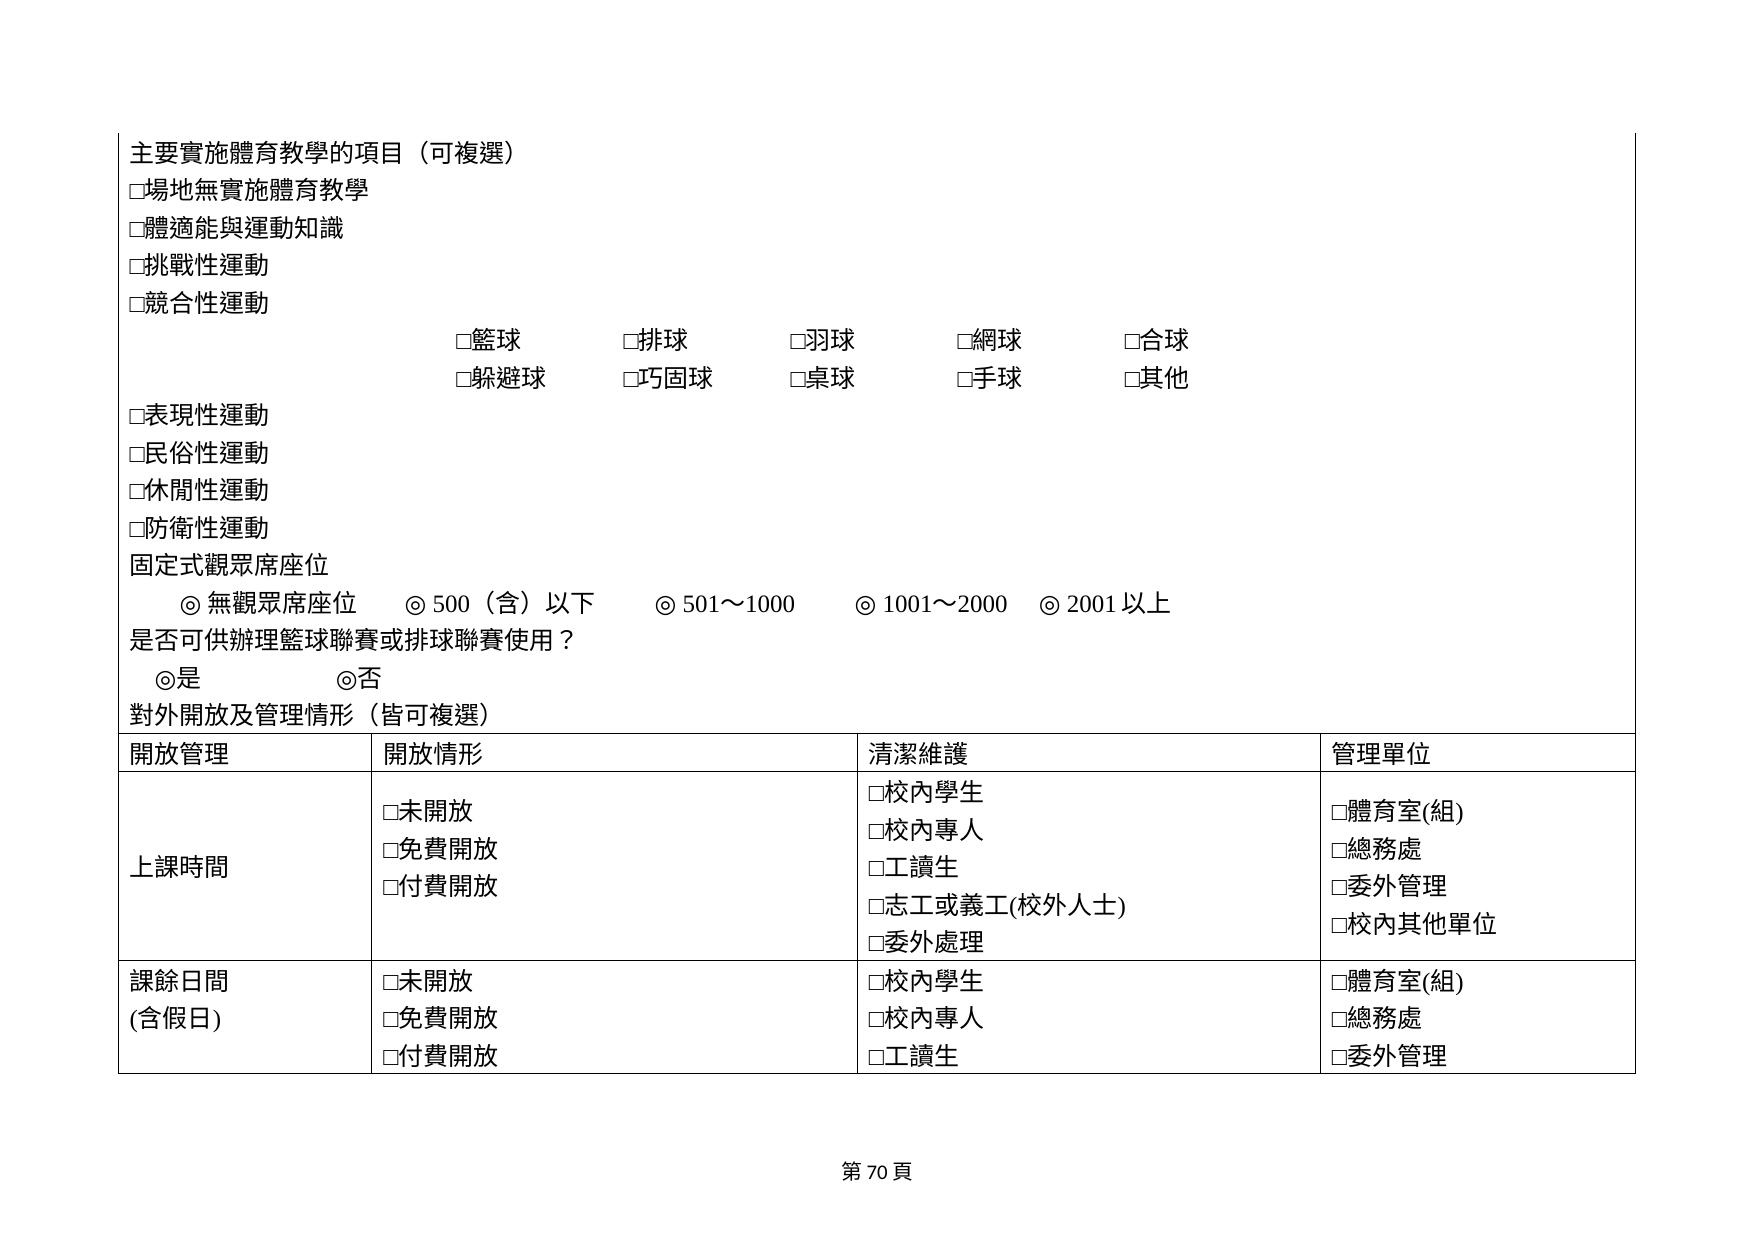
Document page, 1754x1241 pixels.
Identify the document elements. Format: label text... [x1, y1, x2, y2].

table_cell 固定式觀眾席座位 ◎ 無觀眾席座位 ◎ 500（含）以下 ◎ 501～1000 ◎ 1001～2000 ◎ 2001以上 [119, 545, 1635, 620]
table_cell 課餘日間 (含假日) [119, 961, 371, 1073]
table_cell 上課時間 [119, 772, 371, 960]
table_cell □體育室(組) □總務處 □委外管理 □校內其他單位 [1321, 772, 1635, 960]
table_cell 管理單位 [1321, 734, 1635, 771]
table_header □籃球 [453, 320, 620, 358]
table_cell 清潔維護 [858, 734, 1320, 771]
table_cell 對外開放及管理情形（皆可複選） [119, 695, 1635, 733]
table_header □排球 [620, 320, 787, 358]
table_header □合球 [1122, 320, 1301, 358]
table_header □羽球 [788, 320, 954, 358]
table_cell 主要實施體育教學的項目（可複選） □場地無實施體育教學 □體適能與運動知識 □挑戰性運動 □競合性運動 □表現性運動 □民俗性運動 □休閒性運動 □防衛性運動 [119, 133, 1635, 545]
table_cell □校內學生 □校內專人 □工讀生 □志工或義工(校外人士) □委外處理 [858, 772, 1320, 960]
table_cell □巧固球 [620, 358, 787, 395]
table_cell 開放管理 [119, 734, 371, 771]
table_header □網球 [955, 320, 1122, 358]
table_cell □桌球 [788, 358, 954, 395]
table_cell □其他 [1122, 358, 1301, 395]
table_cell 開放情形 [372, 734, 857, 771]
table_cell □體育室(組) □總務處 □委外管理 [1321, 961, 1635, 1073]
table_cell □手球 [955, 358, 1122, 395]
table_cell □未開放 □免費開放 □付費開放 [372, 772, 857, 960]
table_cell 是否可供辦理籃球聯賽或排球聯賽使用？ ◎是 ◎否 [119, 620, 1635, 695]
table_cell □校內學生 □校內專人 □工讀生 [858, 961, 1320, 1073]
table_cell □躲避球 [453, 358, 620, 395]
table_cell □未開放 □免費開放 □付費開放 [372, 961, 857, 1073]
